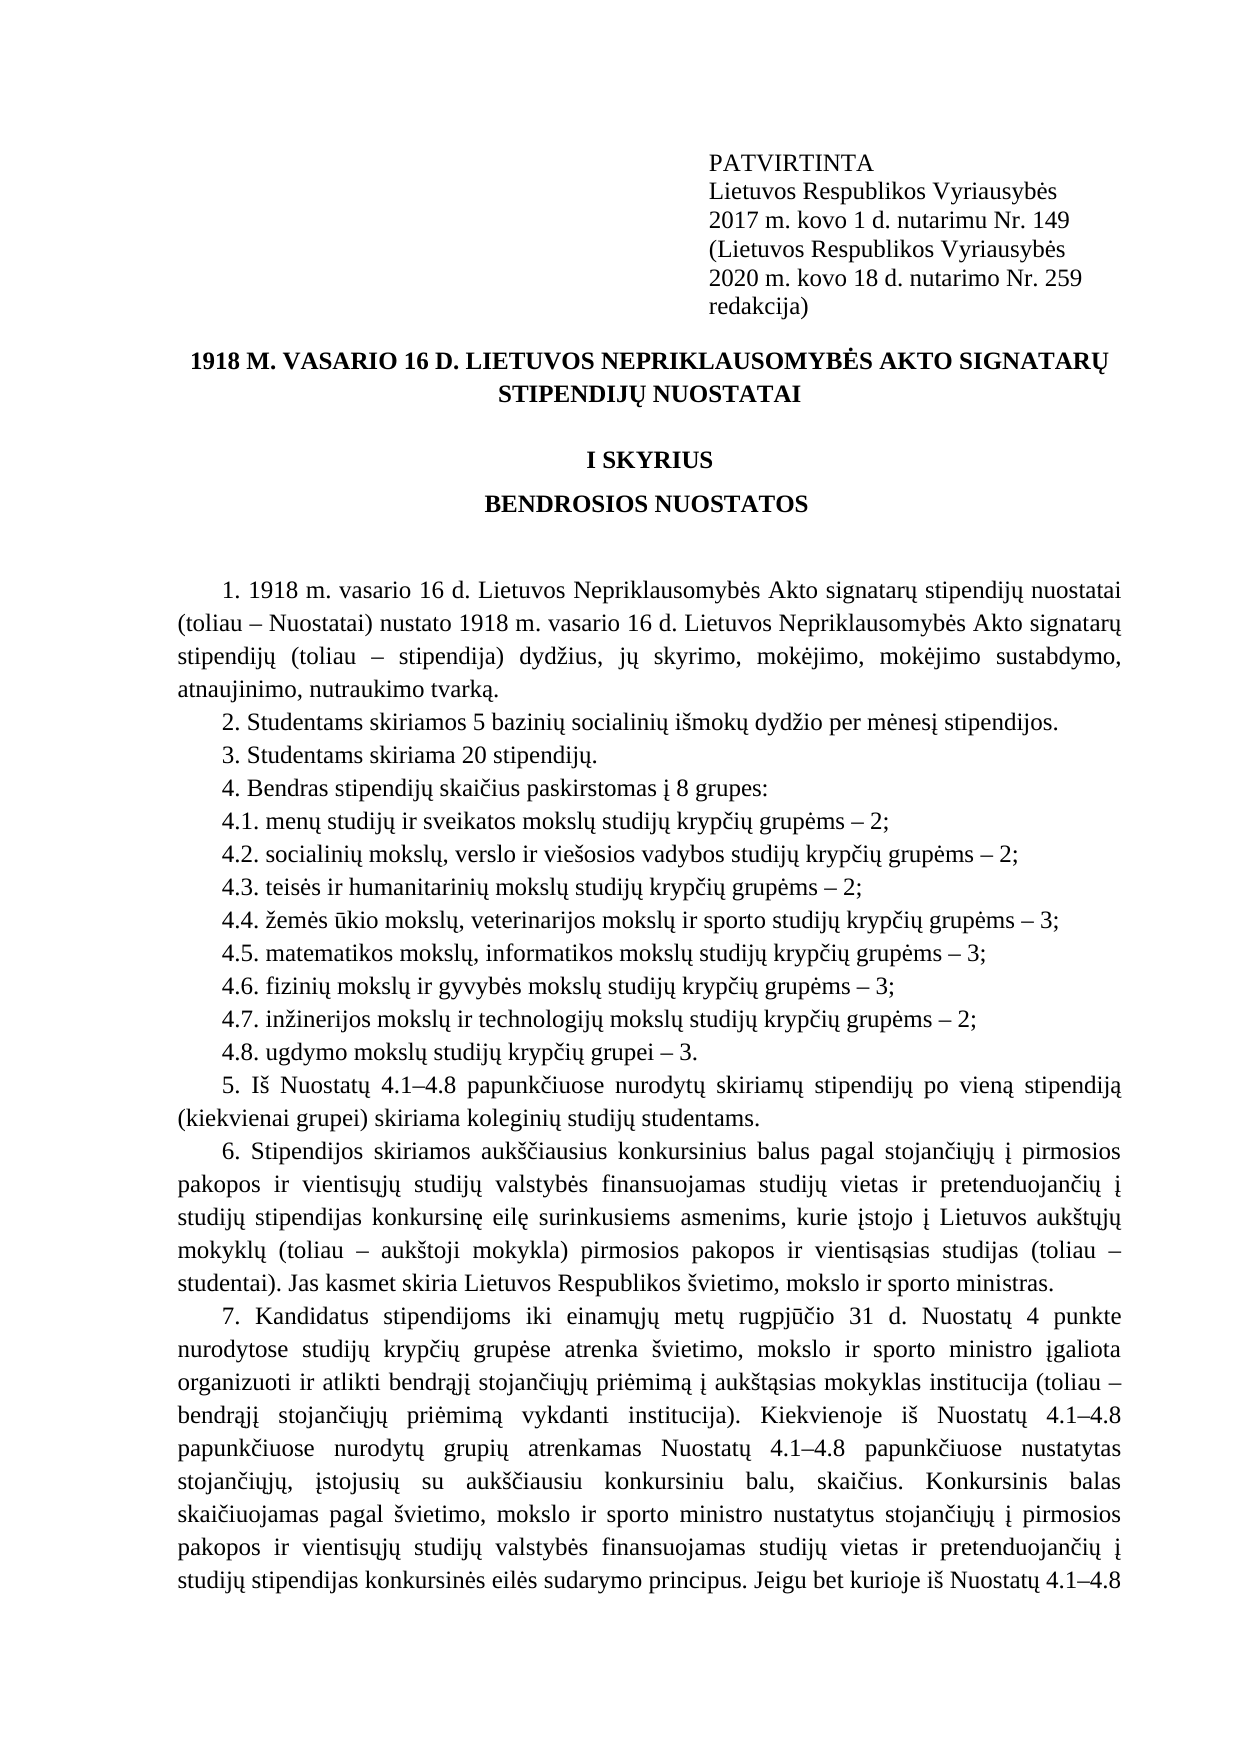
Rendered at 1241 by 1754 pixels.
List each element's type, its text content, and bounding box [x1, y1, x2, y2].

text I SKYRIUS [177, 446, 1122, 474]
text 4.2. socialinių mokslų, verslo ir viešosios vadybos studijų krypčių grupėms – 2; [177, 839, 1122, 868]
text 2020 m. kovo 18 d. nutarimo Nr. 259 [709, 263, 1122, 291]
text 2017 m. kovo 1 d. nutarimu Nr. 149 [709, 205, 1122, 234]
text redakcija) [709, 291, 1122, 320]
text PATVIRTINTA [709, 148, 1122, 176]
text BENDROSIOS NUOSTATOS [177, 489, 1122, 517]
text 1918 M. VASARIO 16 D. LIETUVOS NEPRIKLAUSOMYBĖS AKTO SIGNATARŲ STIPENDIJŲ NUOSTATAI [177, 346, 1122, 408]
text 4.7. inžinerijos mokslų ir technologijų mokslų studijų krypčių grupėms – 2; [177, 1004, 1122, 1033]
text 7. Kandidatus stipendijoms iki einamųjų metų rugpjūčio 31 d. Nuostatų 4 punkte nurodytose studijų krypčių grupėse atrenka švietimo, mokslo ir sporto ministro įgaliota organizuoti ir atlikti bendrąjį stojančiųjų priėmimą į aukštąsias mokyklas institucija (toliau – bendrąjį stojančiųjų priėmimą vykdanti institucija). Kiekvienoje iš Nuostatų 4.1–4.8 papunkčiuose nurodytų grupių atrenkamas Nuostatų 4.1–4.8 papunkčiuose nustatytas stojančiųjų, įstojusių su aukščiausiu konkursiniu balu, skaičius. Konkursinis balas skaičiuojamas pagal švietimo, mokslo ir sporto ministro nustatytus stojančiųjų į pirmosios pakopos ir vientisųjų studijų valstybės finansuojamas studijų vietas ir pretenduojančių į studijų stipendijas konkursinės eilės sudarymo principus. Jeigu bet kurioje iš Nuostatų 4.1–4.8 [177, 1301, 1122, 1594]
text 2. Studentams skiriamos 5 bazinių socialinių išmokų dydžio per mėnesį stipendijos. [177, 707, 1122, 736]
text 4.6. fizinių mokslų ir gyvybės mokslų studijų krypčių grupėms – 3; [177, 971, 1122, 1000]
text 1. 1918 m. vasario 16 d. Lietuvos Nepriklausomybės Akto signatarų stipendijų nuostatai (toliau – Nuostatai) nustato 1918 m. vasario 16 d. Lietuvos Nepriklausomybės Akto signatarų stipendijų (toliau – stipendija) dydžius, jų skyrimo, mokėjimo, mokėjimo sustabdymo, atnaujinimo, nutraukimo tvarką. [177, 575, 1122, 703]
text 4.5. matematikos mokslų, informatikos mokslų studijų krypčių grupėms – 3; [177, 938, 1122, 967]
text 5. Iš Nuostatų 4.1–4.8 papunkčiuose nurodytų skiriamų stipendijų po vieną stipendiją (kiekvienai grupei) skiriama koleginių studijų studentams. [177, 1070, 1122, 1132]
text 4.1. menų studijų ir sveikatos mokslų studijų krypčių grupėms – 2; [177, 806, 1122, 835]
text 4.3. teisės ir humanitarinių mokslų studijų krypčių grupėms – 2; [177, 872, 1122, 901]
text (Lietuvos Respublikos Vyriausybės [709, 234, 1122, 263]
text 6. Stipendijos skiriamos aukščiausius konkursinius balus pagal stojančiųjų į pirmosios pakopos ir vientisųjų studijų valstybės finansuojamas studijų vietas ir pretenduojančių į studijų stipendijas konkursinę eilę surinkusiems asmenims, kurie įstojo į Lietuvos aukštųjų mokyklų (toliau – aukštoji mokykla) pirmosios pakopos ir vientisąsias studijas (toliau – studentai). Jas kasmet skiria Lietuvos Respublikos švietimo, mokslo ir sporto ministras. [177, 1136, 1122, 1297]
text Lietuvos Respublikos Vyriausybės [709, 176, 1122, 205]
text 3. Studentams skiriama 20 stipendijų. [177, 740, 1122, 769]
text 4. Bendras stipendijų skaičius paskirstomas į 8 grupes: [177, 773, 1122, 802]
text 4.8. ugdymo mokslų studijų krypčių grupei – 3. [177, 1037, 1122, 1066]
text 4.4. žemės ūkio mokslų, veterinarijos mokslų ir sporto studijų krypčių grupėms – 3; [177, 905, 1122, 934]
